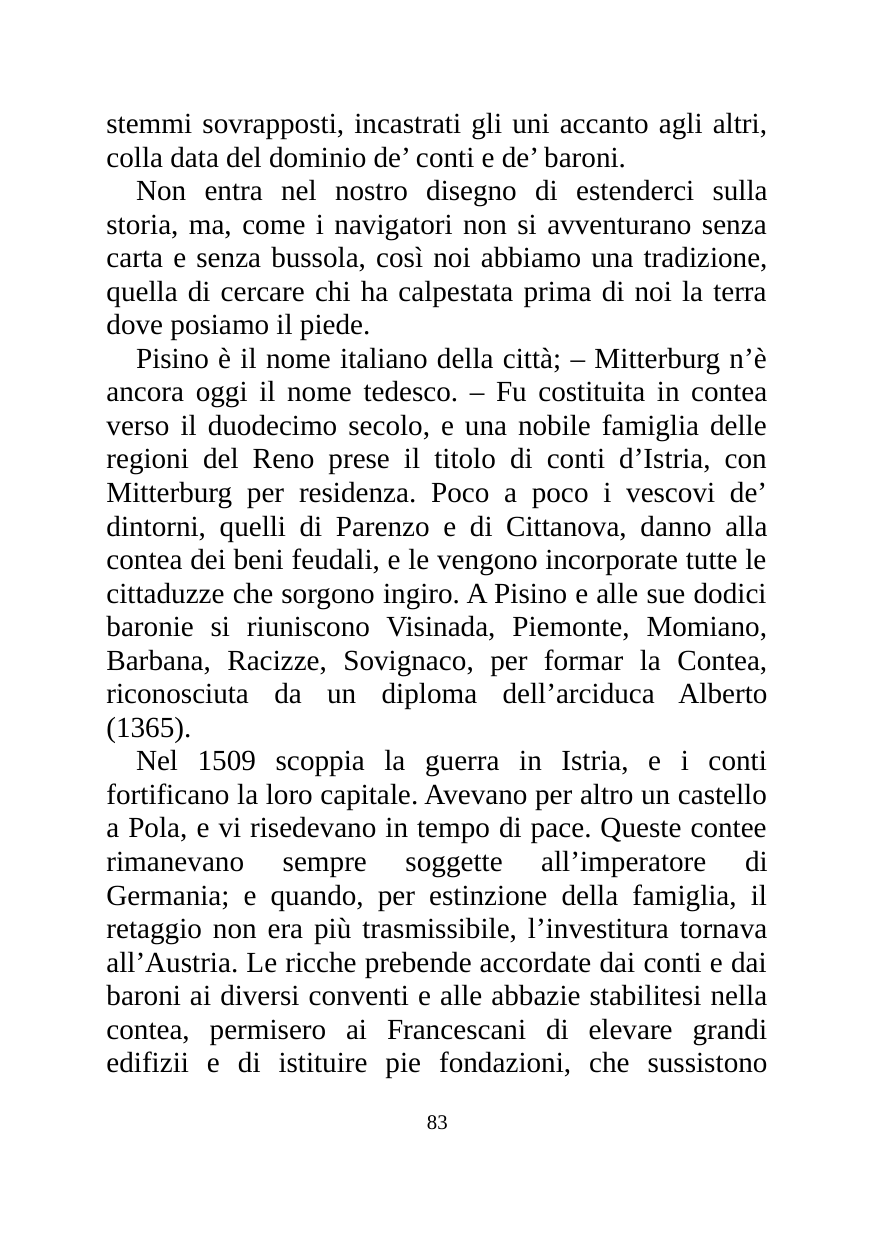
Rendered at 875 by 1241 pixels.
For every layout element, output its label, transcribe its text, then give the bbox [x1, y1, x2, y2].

text Nel 1509 scoppia la guerra in Istria, e i conti fortificano la loro capitale. Avevano per altro un castello a Pola, e vi risedevano in tempo di pace. Queste contee rimanevano sempre soggette all’imperatore di Germania; e quando, per estinzione della famiglia, il retaggio non era più trasmissibile, l’investitura tornava all’Austria. Le ricche prebende accordate dai conti e dai baroni ai diversi conventi e alle abbazie stabilitesi nella contea, permisero ai Francescani di elevare grandi edifizii e di istituire pie fondazioni, che sussistono [106, 743, 768, 1079]
text Non entra nel nostro disegno di estenderci sulla storia, ma, come i navigatori non si avventurano senza carta e senza bussola, così noi abbiamo una tradizione, quella di cercare chi ha calpestata prima di noi la terra dove posiamo il piede. [106, 173, 768, 341]
text stemmi sovrapposti, incastrati gli uni accanto agli altri, colla data del dominio de’ conti e de’ baroni. [106, 106, 768, 173]
text Pisino è il nome italiano della città; – Mitterburg n’è ancora oggi il nome tedesco. – Fu costituita in contea verso il duodecimo secolo, e una nobile famiglia delle regioni del Reno prese il titolo di conti d’Istria, con Mitterburg per residenza. Poco a poco i vescovi de’ dintorni, quelli di Parenzo e di Cittanova, danno alla contea dei beni feudali, e le vengono incorporate tutte le cittaduzze che sorgono ingiro. A Pisino e alle sue dodici baronie si riuniscono Visinada, Piemonte, Momiano, Barbana, Racizze, Sovignaco, per formar la Contea, riconosciuta da un diploma dell’arciduca Alberto (1365). [106, 341, 768, 743]
